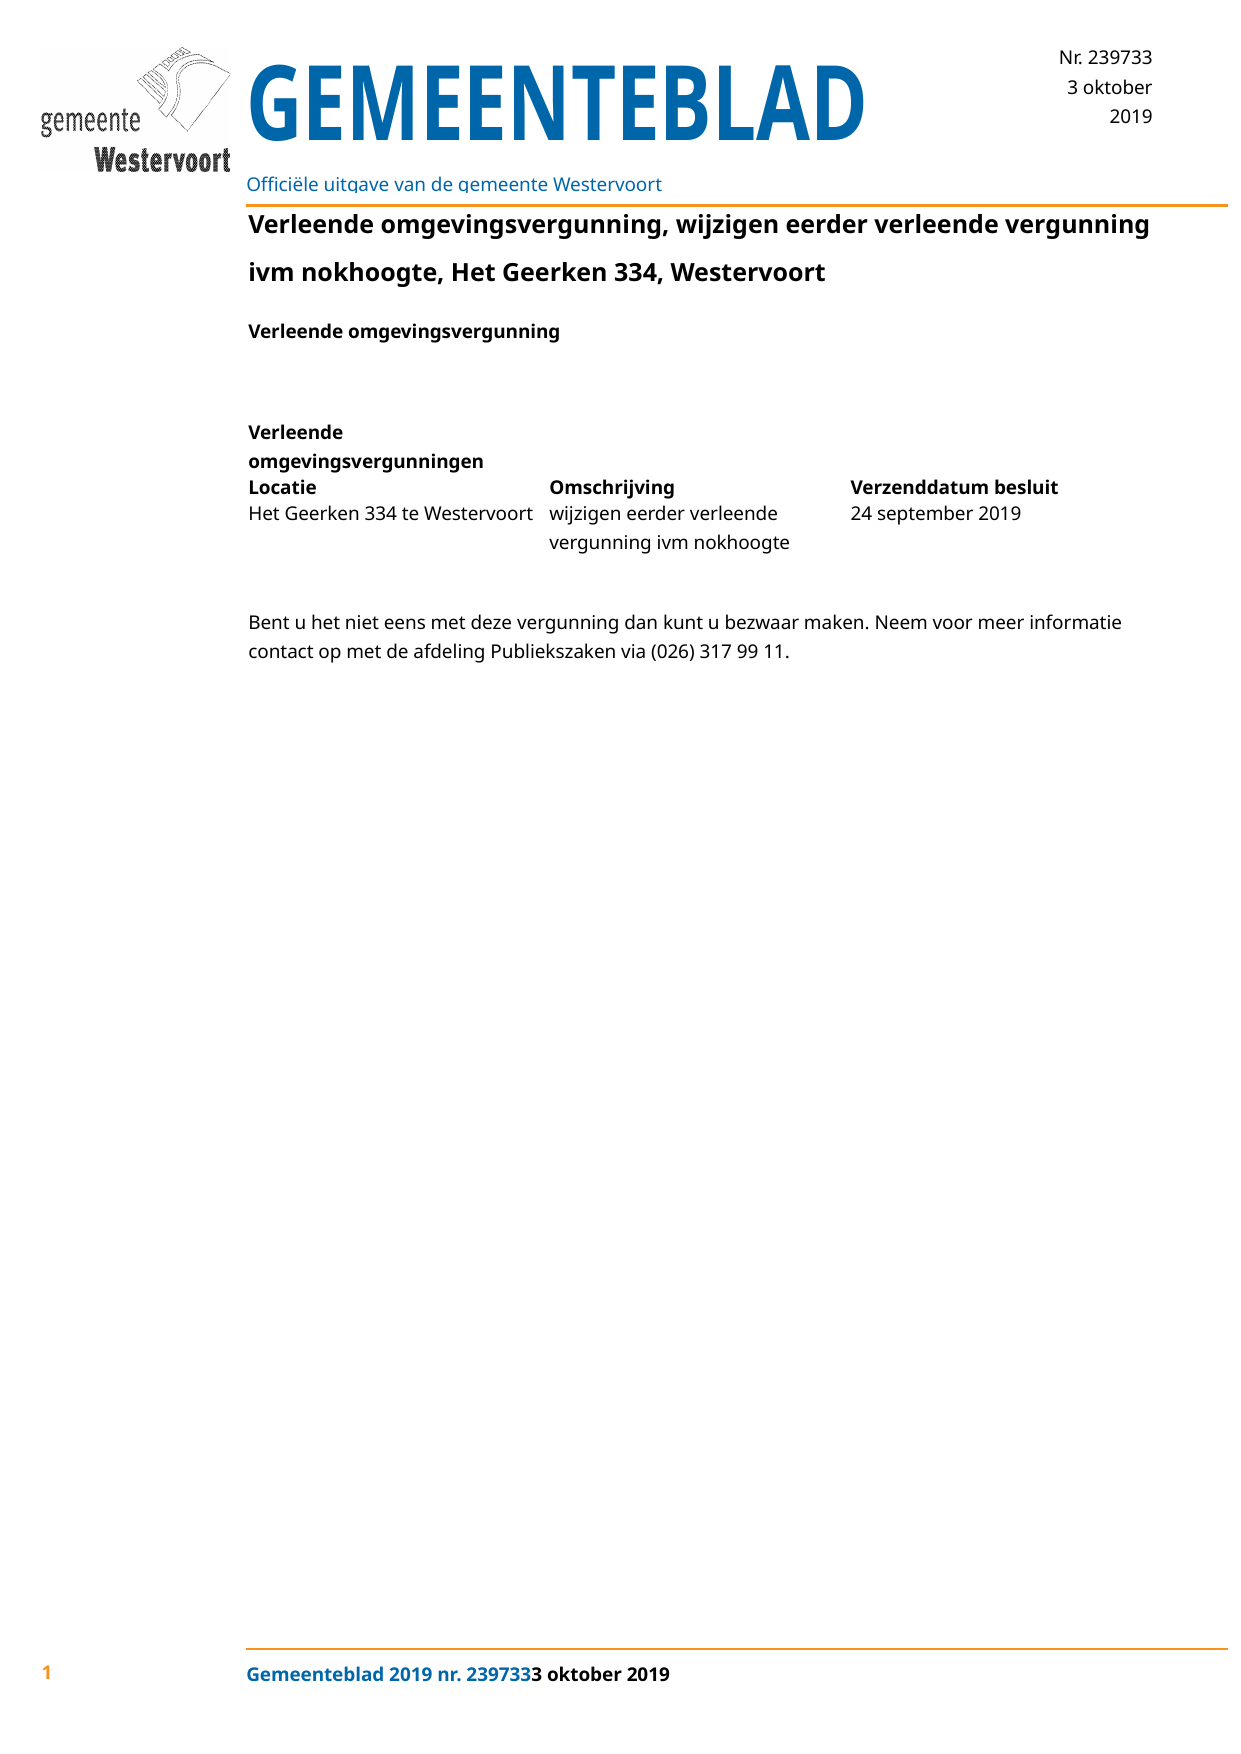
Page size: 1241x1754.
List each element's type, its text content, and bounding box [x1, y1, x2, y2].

picture [41, 47, 231, 172]
table_cell Het Geerken 334 te Westervoort [248, 500, 549, 555]
table_cell Omschrijving [549, 474, 850, 500]
table_header Verleende omgevingsvergunningen [248, 419, 549, 474]
table_cell 24 september 2019 [850, 500, 1152, 555]
text Verleende omgevingsvergunning [248, 318, 1152, 344]
text Verleende omgevingsvergunning, wijzigen eerder verleende vergunning ivm nokhoogte, Het Geerken 334, Westervoort [248, 207, 1152, 288]
text Bent u het niet eens met deze vergunning dan kunt u bezwaar maken. Neem voor meer informatie contact op met de afdeling Publiekszaken via (026) 317 99 11. [248, 609, 1152, 664]
table_cell Locatie [248, 474, 549, 500]
table_cell wijzigen eerder verleende vergunning ivm nokhoogte [549, 500, 850, 555]
table_cell Verzenddatum besluit [850, 474, 1152, 500]
